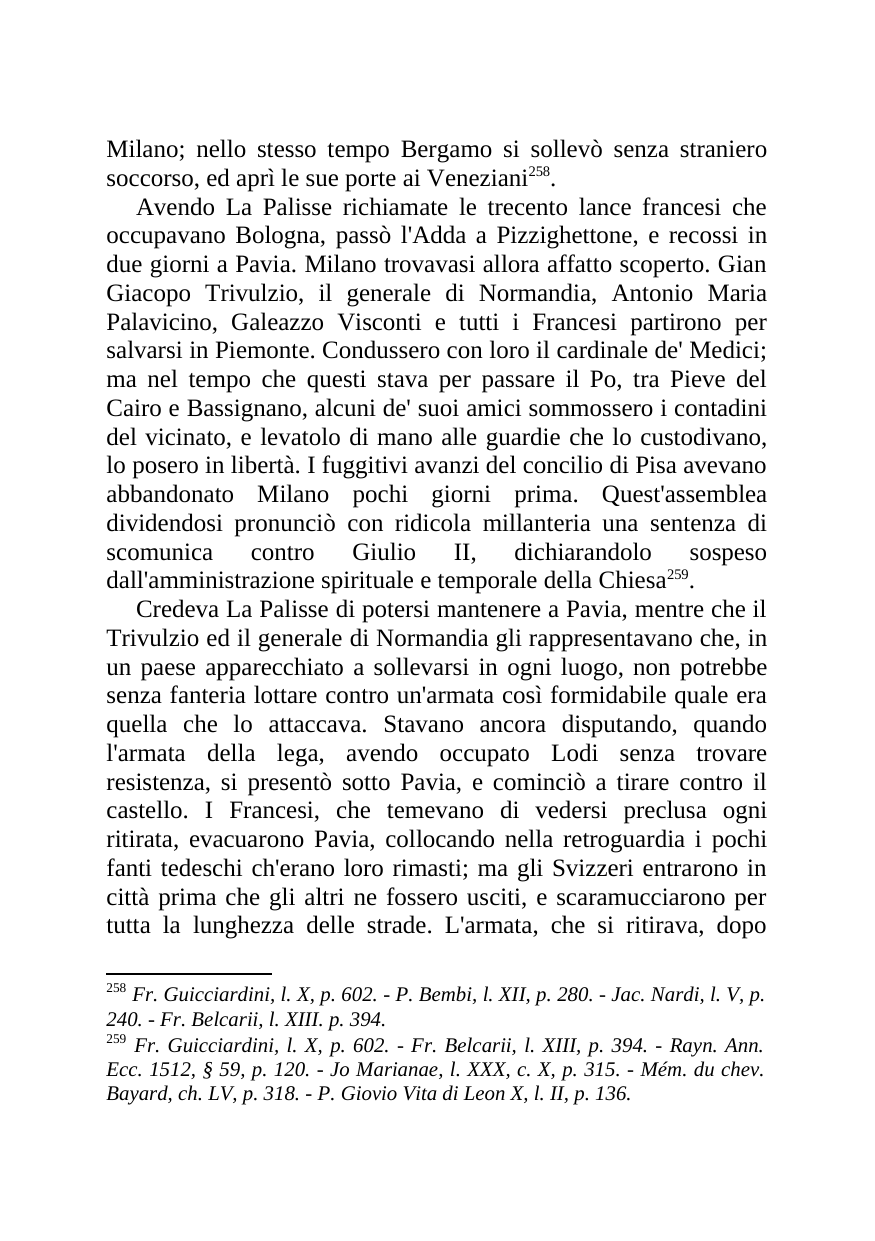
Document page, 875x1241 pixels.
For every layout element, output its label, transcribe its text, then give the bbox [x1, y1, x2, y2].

text Credeva La Palisse di potersi mantenere a Pavia, mentre che il Trivulzio ed il generale di Normandia gli rappresentavano che, in un paese apparecchiato a sollevarsi in ogni luogo, non potrebbe senza fanteria lottare contro un'armata così formidabile quale era quella che lo attaccava. Stavano ancora disputando, quando l'armata della lega, avendo occupato Lodi senza trovare resistenza, si presentò sotto Pavia, e cominciò a tirare contro il castello. I Francesi, che temevano di vedersi preclusa ogni ritirata, evacuarono Pavia, collocando nella retroguardia i pochi fanti tedeschi ch'erano loro rimasti; ma gli Svizzeri entrarono in città prima che gli altri ne fossero usciti, e scaramucciarono per tutta la lunghezza delle strade. L'armata, che si ritirava, dopo [106, 594, 768, 939]
text Milano; nello stesso tempo Bergamo si sollevò senza straniero soccorso, ed aprì le sue porte ai Veneziani. [106, 134, 768, 192]
text Fr. Guicciardini, l. X, p. 602. - Fr. Belcarii, l. XIII, p. 394. - Rayn. Ann. Ecc. 1512, § 59, p. 120. - Jo Marianae, l. XXX, c. X, p. 315. - Mém. du chev. Bayard, ch. LV, p. 318. - P. Giovio Vita di Leon X, l. II, p. 136. [106, 1031, 768, 1105]
text Avendo La Palisse richiamate le trecento lance francesi che occupavano Bologna, passò l'Adda a Pizzighettone, e recossi in due giorni a Pavia. Milano trovavasi allora affatto scoperto. Gian Giacopo Trivulzio, il generale di Normandia, Antonio Maria Palavicino, Galeazzo Visconti e tutti i Francesi partirono per salvarsi in Piemonte. Condussero con loro il cardinale de' Medici; ma nel tempo che questi stava per passare il Po, tra Pieve del Cairo e Bassignano, alcuni de' suoi amici sommossero i contadini del vicinato, e levatolo di mano alle guardie che lo custodivano, lo posero in libertà. I fuggitivi avanzi del concilio di Pisa avevano abbandonato Milano pochi giorni prima. Quest'assemblea dividendosi pronunciò con ridicola millanteria una sentenza di scomunica contro Giulio II, dichiarandolo sospeso dall'amministrazione spirituale e temporale della Chiesa. [106, 192, 768, 594]
text Fr. Guicciardini, l. X, p. 602. - P. Bembi, l. XII, p. 280. - Jac. Nardi, l. V, p. 240. - Fr. Belcarii, l. XIII. p. 394. [106, 980, 768, 1031]
